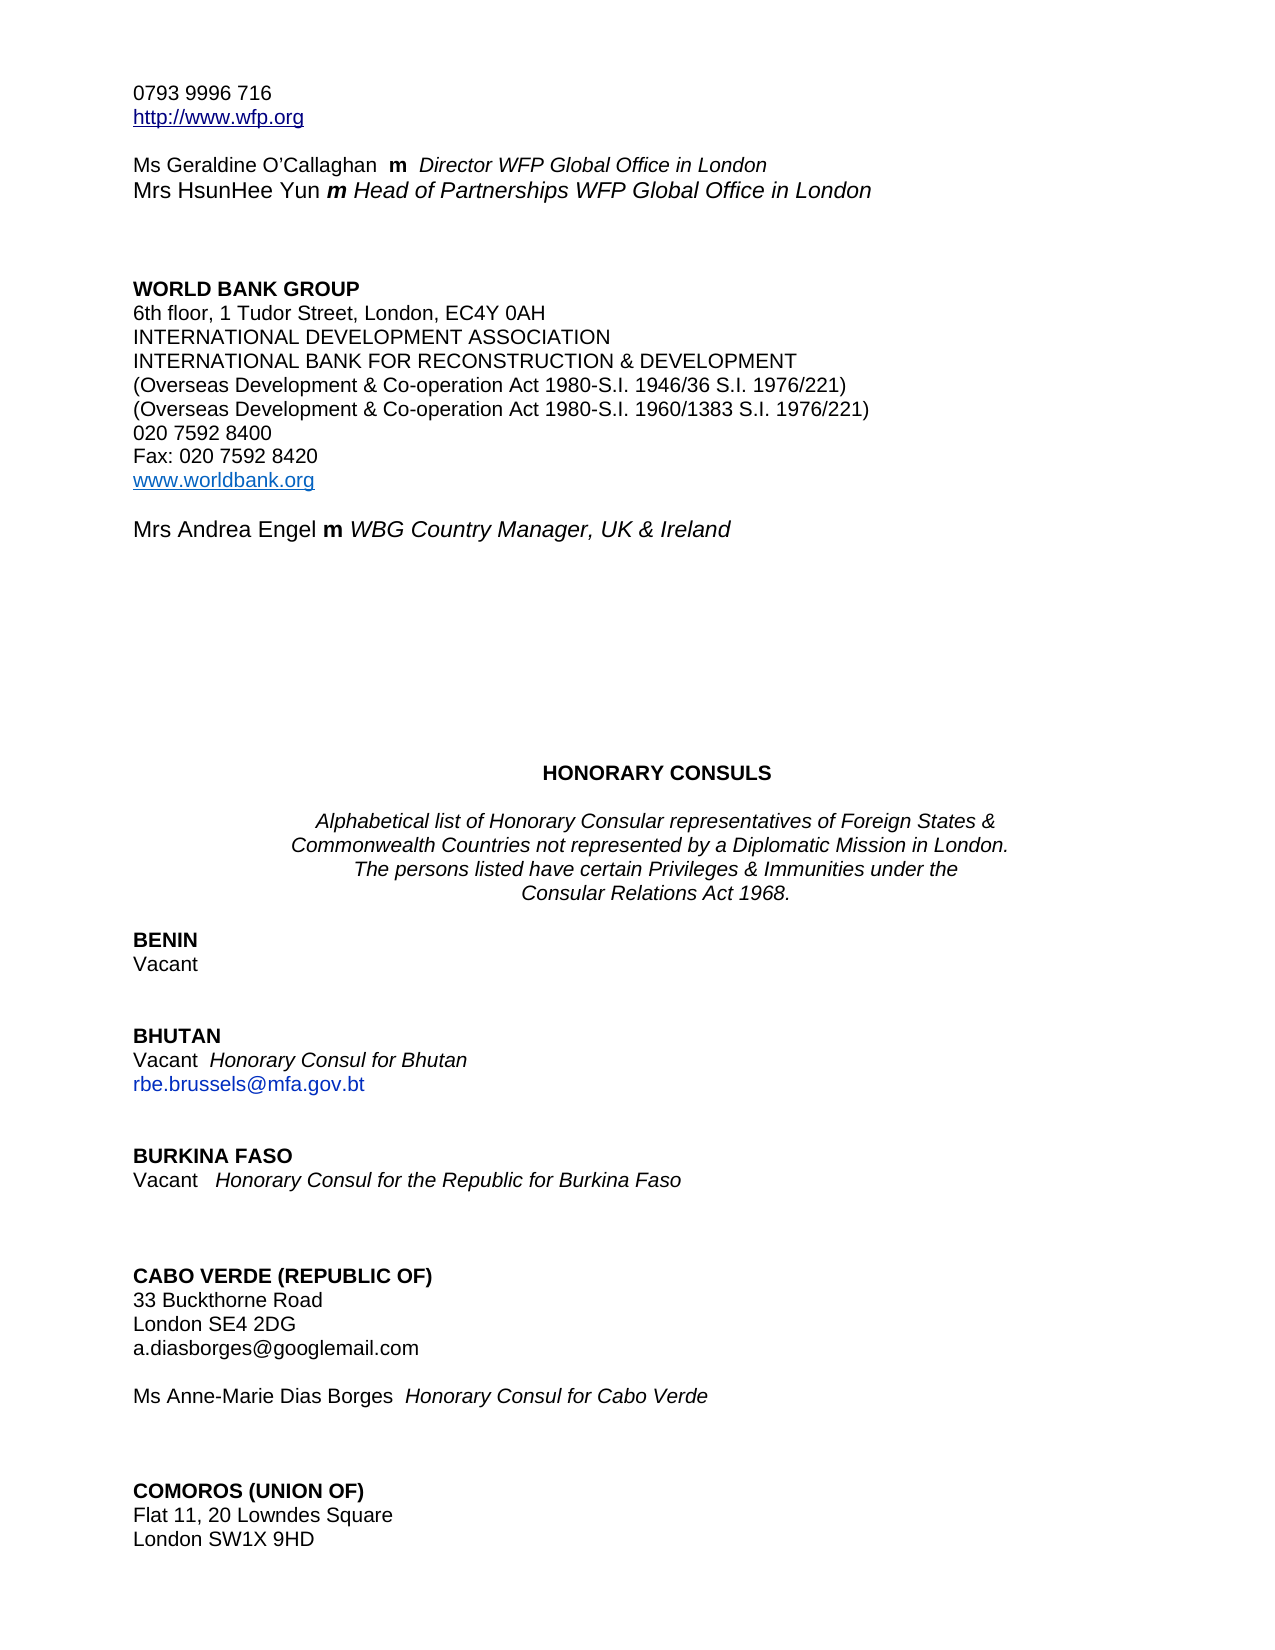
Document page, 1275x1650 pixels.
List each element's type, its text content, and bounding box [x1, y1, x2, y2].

text Flat 11, 20 Lowndes Square [133, 1503, 1181, 1527]
text Ms Anne-Marie Dias Borges Honorary Consul for Cabo Verde [133, 1383, 1181, 1407]
text Ms Geraldine O’Callaghan m Director WFP Global Office in London [133, 153, 1181, 177]
text Vacant Honorary Consul for the Republic for Burkina Faso [133, 1168, 1181, 1192]
text The persons listed have certain Privileges & Immunities under the [133, 856, 1181, 880]
text Consular Relations Act 1968. [133, 880, 1181, 904]
text Alphabetical list of Honorary Consular representatives of Foreign States & [133, 808, 1181, 832]
text INTERNATIONAL DEVELOPMENT ASSOCIATION [133, 324, 1181, 348]
text www.worldbank.org [133, 468, 1181, 492]
text HONORARY CONSULS [133, 761, 1181, 784]
text Fax: 020 7592 8420 [133, 444, 1181, 468]
text 6th floor, 1 Tudor Street, London, EC4Y 0AH [133, 301, 1181, 324]
text COMOROS (UNION OF) [133, 1479, 1181, 1503]
text 33 Buckthorne Road [133, 1288, 1181, 1312]
text Vacant [133, 952, 1181, 976]
text (Overseas Development & Co-operation Act 1980-S.I. 1946/36 S.I. 1976/221) [133, 372, 1181, 396]
text 0793 9996 716 http://www.wfp.org [133, 81, 1181, 129]
text (Overseas Development & Co-operation Act 1980-S.I. 1960/1383 S.I. 1976/221) [133, 396, 1181, 420]
subtitle BHUTAN [133, 1024, 1181, 1048]
text Mrs HsunHee Yun m Head of Partnerships WFP Global Office in London [133, 177, 1181, 203]
text rbe.brussels@mfa.gov.bt [133, 1072, 1181, 1096]
text London SW1X 9HD [133, 1527, 1181, 1551]
subtitle BENIN [133, 928, 1181, 952]
subtitle BURKINA FASO [133, 1144, 1181, 1168]
subtitle CABO VERDE (REPUBLIC OF) [133, 1264, 1181, 1288]
text 020 7592 8400 [133, 420, 1181, 444]
text Mrs Andrea Engel m WBG Country Manager, UK & Ireland [133, 516, 1181, 542]
text London SE4 2DG [133, 1312, 1181, 1336]
text Vacant Honorary Consul for Bhutan [133, 1048, 1181, 1072]
text INTERNATIONAL BANK FOR RECONSTRUCTION & DEVELOPMENT [133, 348, 1181, 372]
text WORLD BANK GROUP [133, 277, 1181, 301]
text a.diasborges@googlemail.com [133, 1336, 1181, 1359]
text Commonwealth Countries not represented by a Diplomatic Mission in London. [133, 832, 1181, 856]
